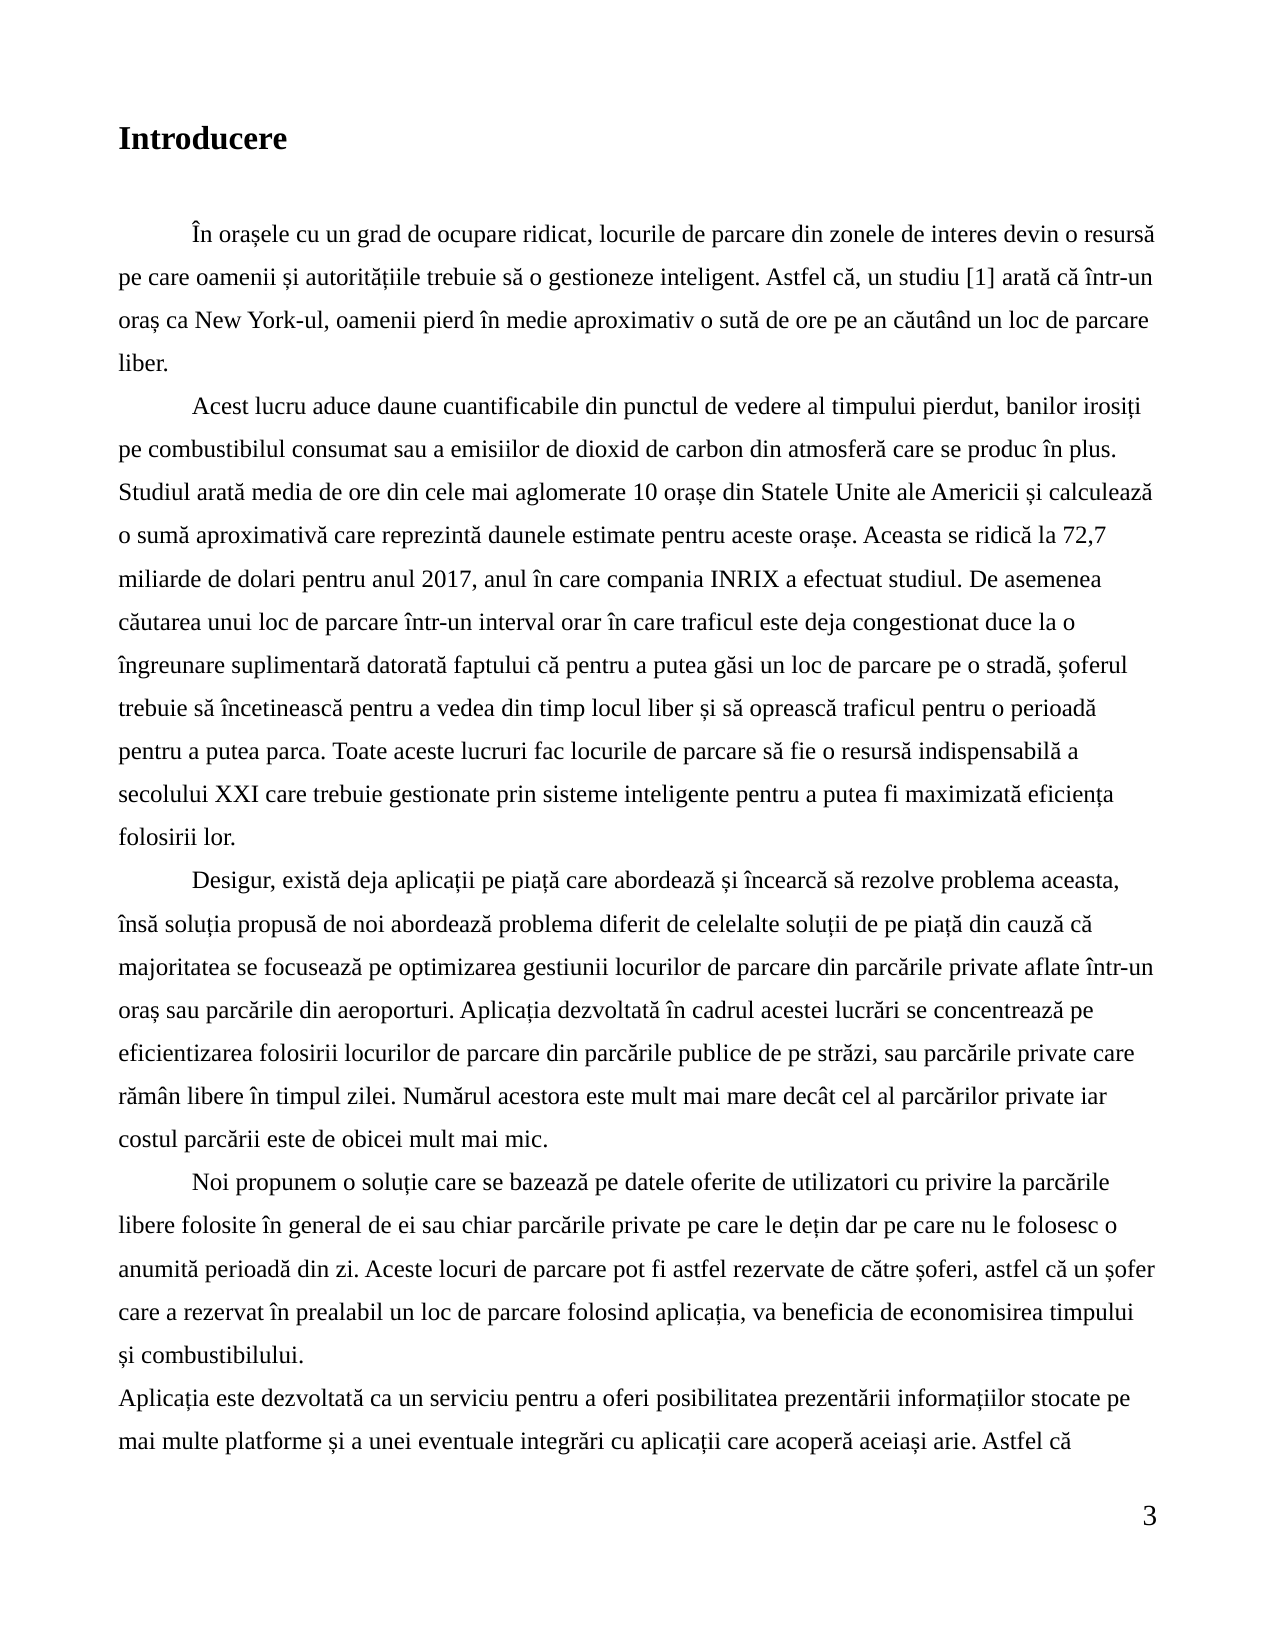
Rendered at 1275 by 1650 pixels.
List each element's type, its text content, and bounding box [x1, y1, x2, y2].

text Desigur, există deja aplicații pe piață care abordează și încearcă să rezolve problema aceasta, însă soluția propusă de noi abordează problema diferit de celelalte soluții de pe piață din cauză că majoritatea se focusează pe optimizarea gestiunii locurilor de parcare din parcările private aflate într-un oraș sau parcările din aeroporturi. Aplicația dezvoltată în cadrul acestei lucrări se concentrează pe eficientizarea folosirii locurilor de parcare din parcările publice de pe străzi, sau parcările private care rămân libere în timpul zilei. Numărul acestora este mult mai mare decât cel al parcărilor private iar costul parcării este de obicei mult mai mic. [118, 866, 1157, 1153]
text Aplicația este dezvoltată ca un serviciu pentru a oferi posibilitatea prezentării informațiilor stocate pe mai multe platforme și a unei eventuale integrări cu aplicații care acoperă aceiași arie. Astfel că [118, 1383, 1157, 1455]
text În orașele cu un grad de ocupare ridicat, locurile de parcare din zonele de interes devin o resursă pe care oamenii și autoritățiile trebuie să o gestioneze inteligent. Astfel că, un studiu [1] arată că într-un oraș ca New York-ul, oamenii pierd în medie aproximativ o sută de ore pe an căutând un loc de parcare liber. [118, 219, 1157, 377]
text Noi propunem o soluție care se bazează pe datele oferite de utilizatori cu privire la parcările libere folosite în general de ei sau chiar parcările private pe care le dețin dar pe care nu le folosesc o anumită perioadă din zi. Aceste locuri de parcare pot fi astfel rezervate de către șoferi, astfel că un șofer care a rezervat în prealabil un loc de parcare folosind aplicația, va beneficia de economisirea timpului și combustibilului. [118, 1167, 1157, 1369]
text Acest lucru aduce daune cuantificabile din punctul de vedere al timpului pierdut, banilor irosiți pe combustibilul consumat sau a emisiilor de dioxid de carbon din atmosferă care se produc în plus. Studiul arată media de ore din cele mai aglomerate 10 orașe din Statele Unite ale Americii și calculează o sumă aproximativă care reprezintă daunele estimate pentru aceste orașe. Aceasta se ridică la 72,7 miliarde de dolari pentru anul 2017, anul în care compania INRIX a efectuat studiul. De asemenea căutarea unui loc de parcare într-un interval orar în care traficul este deja congestionat duce la o îngreunare suplimentară datorată faptului că pentru a putea găsi un loc de parcare pe o stradă, șoferul trebuie să încetinească pentru a vedea din timp locul liber și să oprească traficul pentru o perioadă pentru a putea parca. Toate aceste lucruri fac locurile de parcare să fie o resursă indispensabilă a secolului XXI care trebuie gestionate prin sisteme inteligente pentru a putea fi maximizată eficiența folosirii lor. [118, 391, 1157, 851]
text Introducere [118, 118, 1157, 156]
